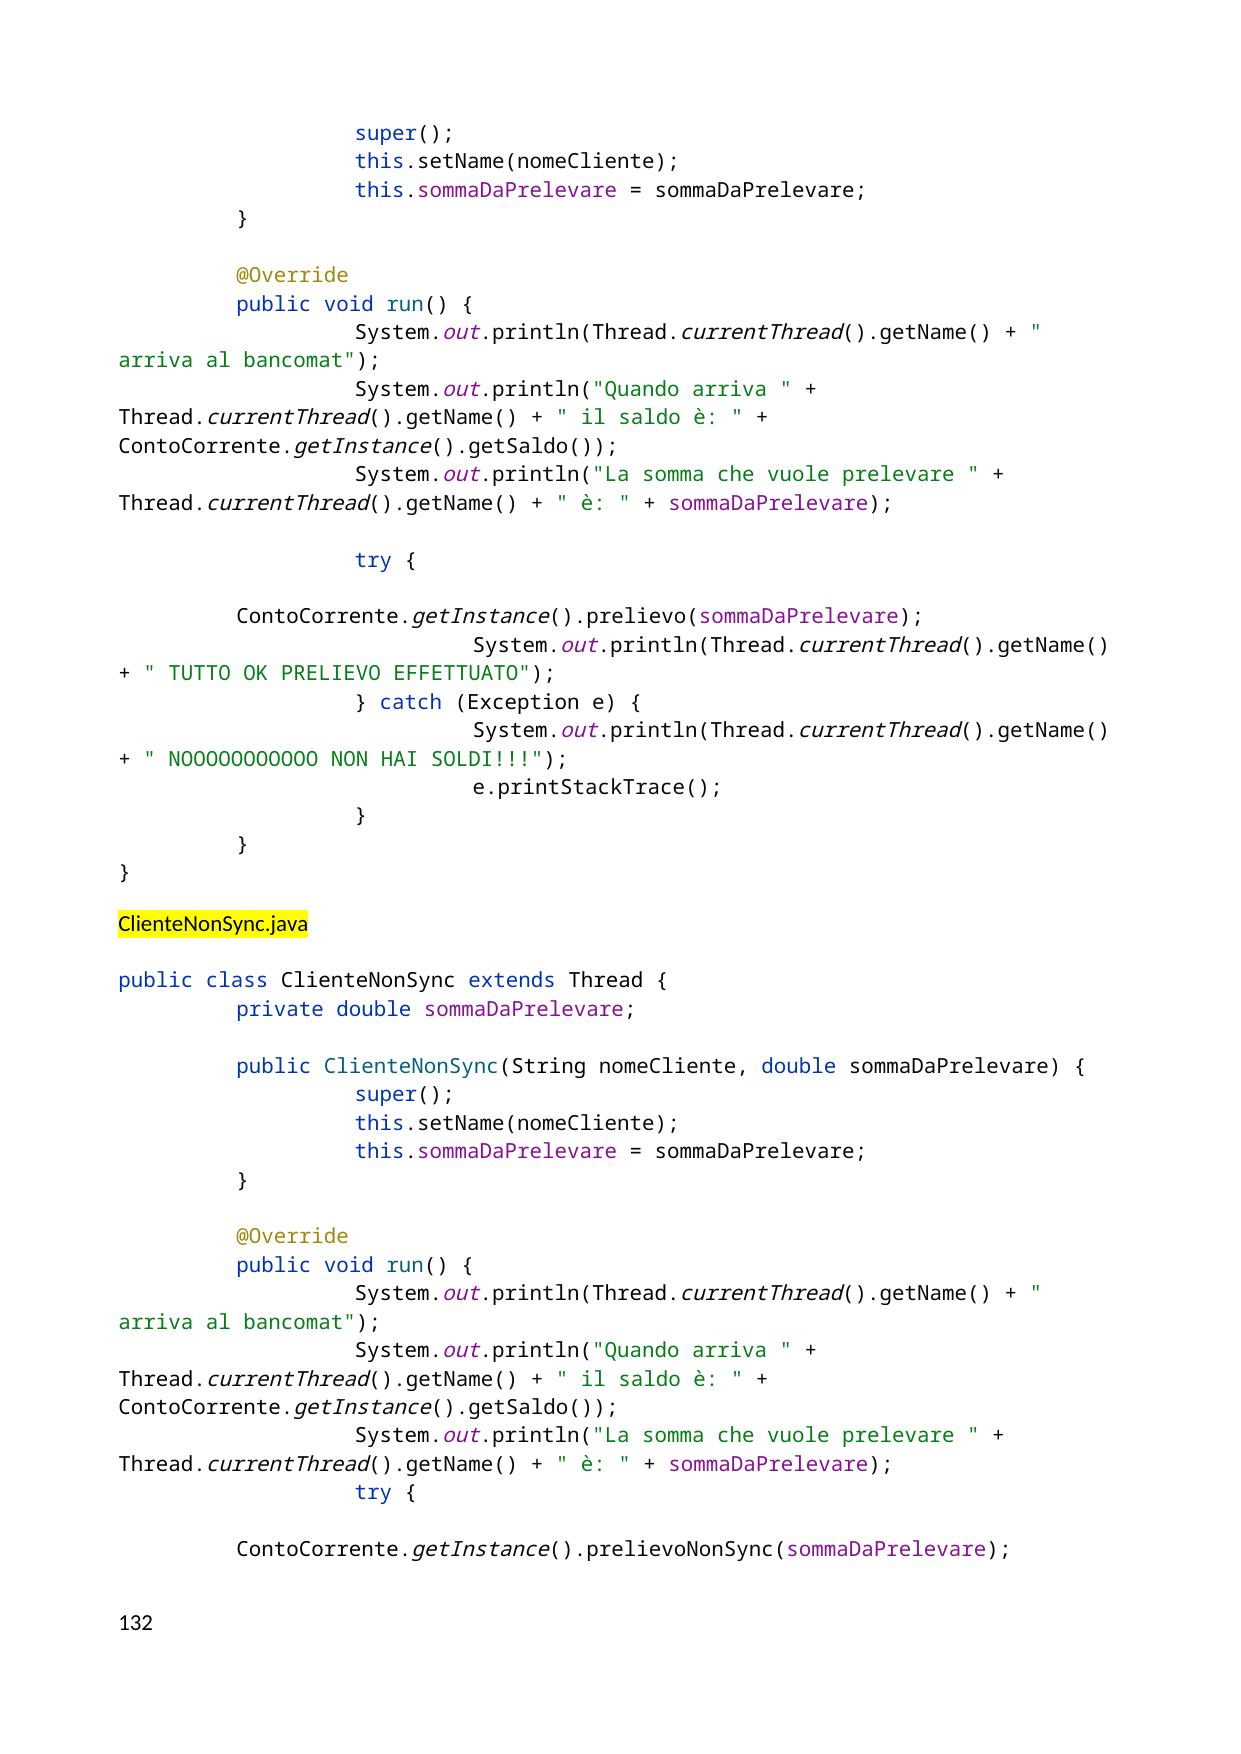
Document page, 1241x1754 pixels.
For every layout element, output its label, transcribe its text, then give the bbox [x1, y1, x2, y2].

text ClienteNonSync.java [118, 909, 1122, 938]
text super(); this.setName(nomeCliente); this.sommaDaPrelevare = sommaDaPrelevare; } @Override public void run() { System.out.println(Thread.currentThread().getName() + " arriva al bancomat"); System.out.println("Quando arriva " + Thread.currentThread().getName() + " il saldo è: " + ContoCorrente.getInstance().getSaldo()); System.out.println("La somma che vuole prelevare " + Thread.currentThread().getName() + " è: " + sommaDaPrelevare); try { ContoCorrente.getInstance().prelievo(sommaDaPrelevare); System.out.println(Thread.currentThread().getName() + " TUTTO OK PRELIEVO EFFETTUATO"); } catch (Exception e) { System.out.println(Thread.currentThread().getName() + " NOOOOOOOOOOO NON HAI SOLDI!!!"); e.printStackTrace(); } } } [118, 118, 1122, 886]
text public class ClienteNonSync extends Thread { private double sommaDaPrelevare; public ClienteNonSync(String nomeCliente, double sommaDaPrelevare) { super(); this.setName(nomeCliente); this.sommaDaPrelevare = sommaDaPrelevare; } @Override public void run() { System.out.println(Thread.currentThread().getName() + " arriva al bancomat"); System.out.println("Quando arriva " + Thread.currentThread().getName() + " il saldo è: " + ContoCorrente.getInstance().getSaldo()); System.out.println("La somma che vuole prelevare " + Thread.currentThread().getName() + " è: " + sommaDaPrelevare); try { ContoCorrente.getInstance().prelievoNonSync(sommaDaPrelevare); [118, 966, 1122, 1563]
